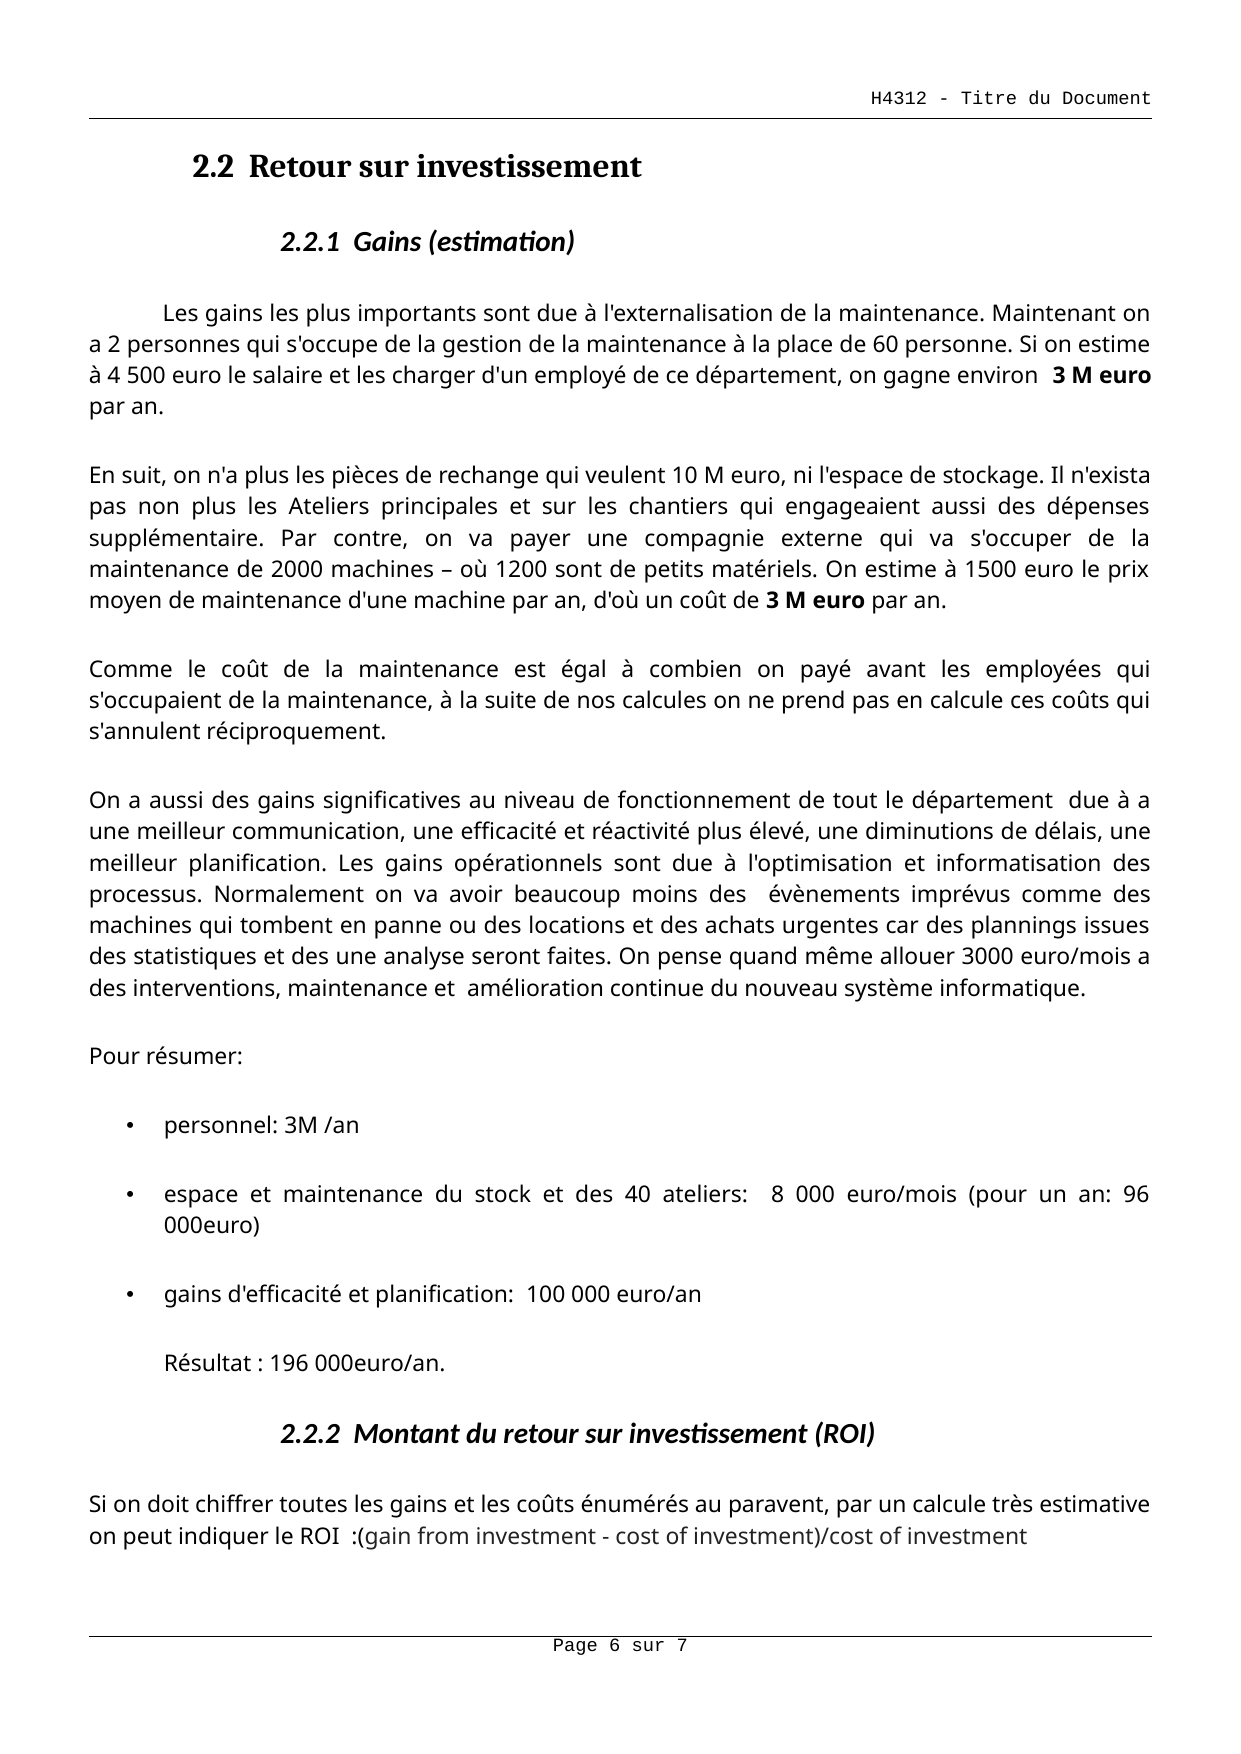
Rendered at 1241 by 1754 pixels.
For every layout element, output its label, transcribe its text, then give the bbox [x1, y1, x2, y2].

text Si on doit chiffrer toutes les gains et les coûts énumérés au paravent, par un calcule très estimative on peut indiquer le ROI :(gain from investment - cost of investment)/cost of investment [88, 1488, 1152, 1551]
text Les gains les plus importants sont due à l'externalisation de la maintenance. Maintenant on a 2 personnes qui s'occupe de la gestion de la maintenance à la place de 60 personne. Si on estime à 4 500 euro le salaire et les charger d'un employé de ce département, on gagne environ 3 M euro par an. [88, 296, 1152, 421]
list espace et maintenance du stock et des 40 ateliers: 8 000 euro/mois (pour un an: 96 000euro) [126, 1178, 1152, 1240]
subtitle Retour sur investissement [133, 147, 1152, 186]
list personnel: 3M /an [126, 1109, 1152, 1140]
text En suit, on n'a plus les pièces de rechange qui veulent 10 M euro, ni l'espace de stockage. Il n'exista pas non plus les Ateliers principales et sur les chantiers qui engageaient aussi des dépenses supplémentaire. Par contre, on va payer une compagnie externe qui va s'occuper de la maintenance de 2000 machines – où 1200 sont de petits matériels. On estime à 1500 euro le prix moyen de maintenance d'une machine par an, d'où un coût de 3 M euro par an. [88, 459, 1152, 615]
text On a aussi des gains significatives au niveau de fonctionnement de tout le département due à a une meilleur communication, une efficacité et réactivité plus élevé, une diminutions de délais, une meilleur planification. Les gains opérationnels sont due à l'optimisation et informatisation des processus. Normalement on va avoir beaucoup moins des évènements imprévus comme des machines qui tombent en panne ou des locations et des achats urgentes car des plannings issues des statistiques et des une analyse seront faites. On pense quand même allouer 3000 euro/mois a des interventions, maintenance et amélioration continue du nouveau système informatique. [88, 784, 1152, 1003]
text Pour résumer: [88, 1040, 1152, 1071]
list Résultat : 196 000euro/an. [126, 1346, 1152, 1378]
subtitle Gains (estimation) [280, 223, 1152, 259]
list gains d'efficacité et planification: 100 000 euro/an [126, 1278, 1152, 1309]
text Comme le coût de la maintenance est égal à combien on payé avant les employées qui s'occupaient de la maintenance, à la suite de nos calcules on ne prend pas en calcule ces coûts qui s'annulent réciproquement. [88, 653, 1152, 746]
subtitle Montant du retour sur investissement (ROI) [280, 1415, 1152, 1451]
